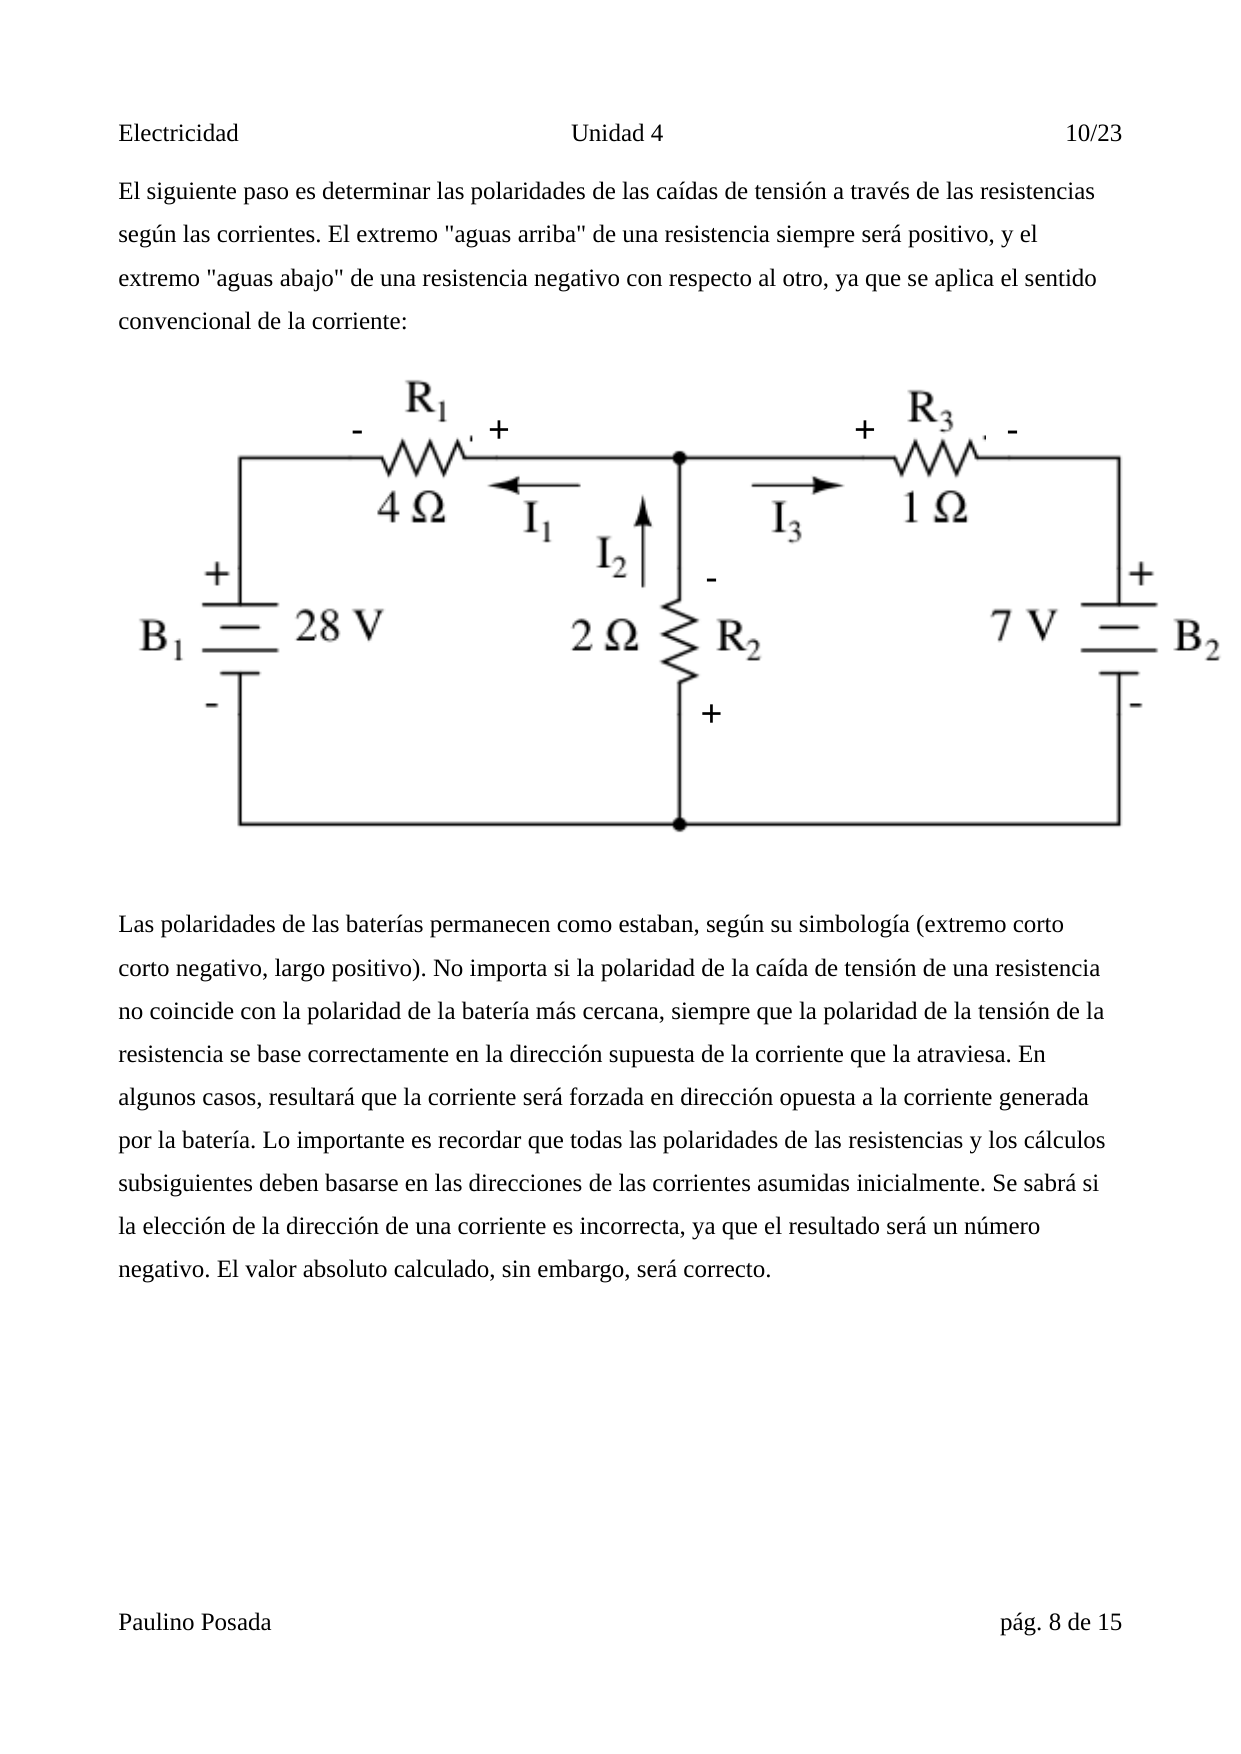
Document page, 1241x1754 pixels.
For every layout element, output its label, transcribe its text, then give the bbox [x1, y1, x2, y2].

text Las polaridades de las baterías permanecen como estaban, según su simbología (extremo corto [118, 909, 1122, 938]
text El siguiente paso es determinar las polaridades de las caídas de tensión a través de las resistencias según las corrientes. El extremo "aguas arriba" de una resistencia siempre será positivo, y el extremo "aguas abajo" de una resistencia negativo con respecto al otro, ya que se aplica el sentido convencional de la corriente: [118, 176, 1122, 334]
text corto negativo, largo positivo). No importa si la polaridad de la caída de tensión de una resistencia no coincide con la polaridad de la batería más cercana, siempre que la polaridad de la tensión de la resistencia se base correctamente en la dirección supuesta de la corriente que la atraviesa. En algunos casos, resultará que la corriente será forzada en dirección opuesta a la corriente generada por la batería. Lo importante es recordar que todas las polaridades de las resistencias y los cálculos subsiguientes deben basarse en las direcciones de las corrientes asumidas inicialmente. Se sabrá si la elección de la dirección de una corriente es incorrecta, ya que el resultado será un número negativo. El valor absoluto calculado, sin embargo, será correcto. [118, 953, 1122, 1283]
picture [118, 363, 1241, 844]
